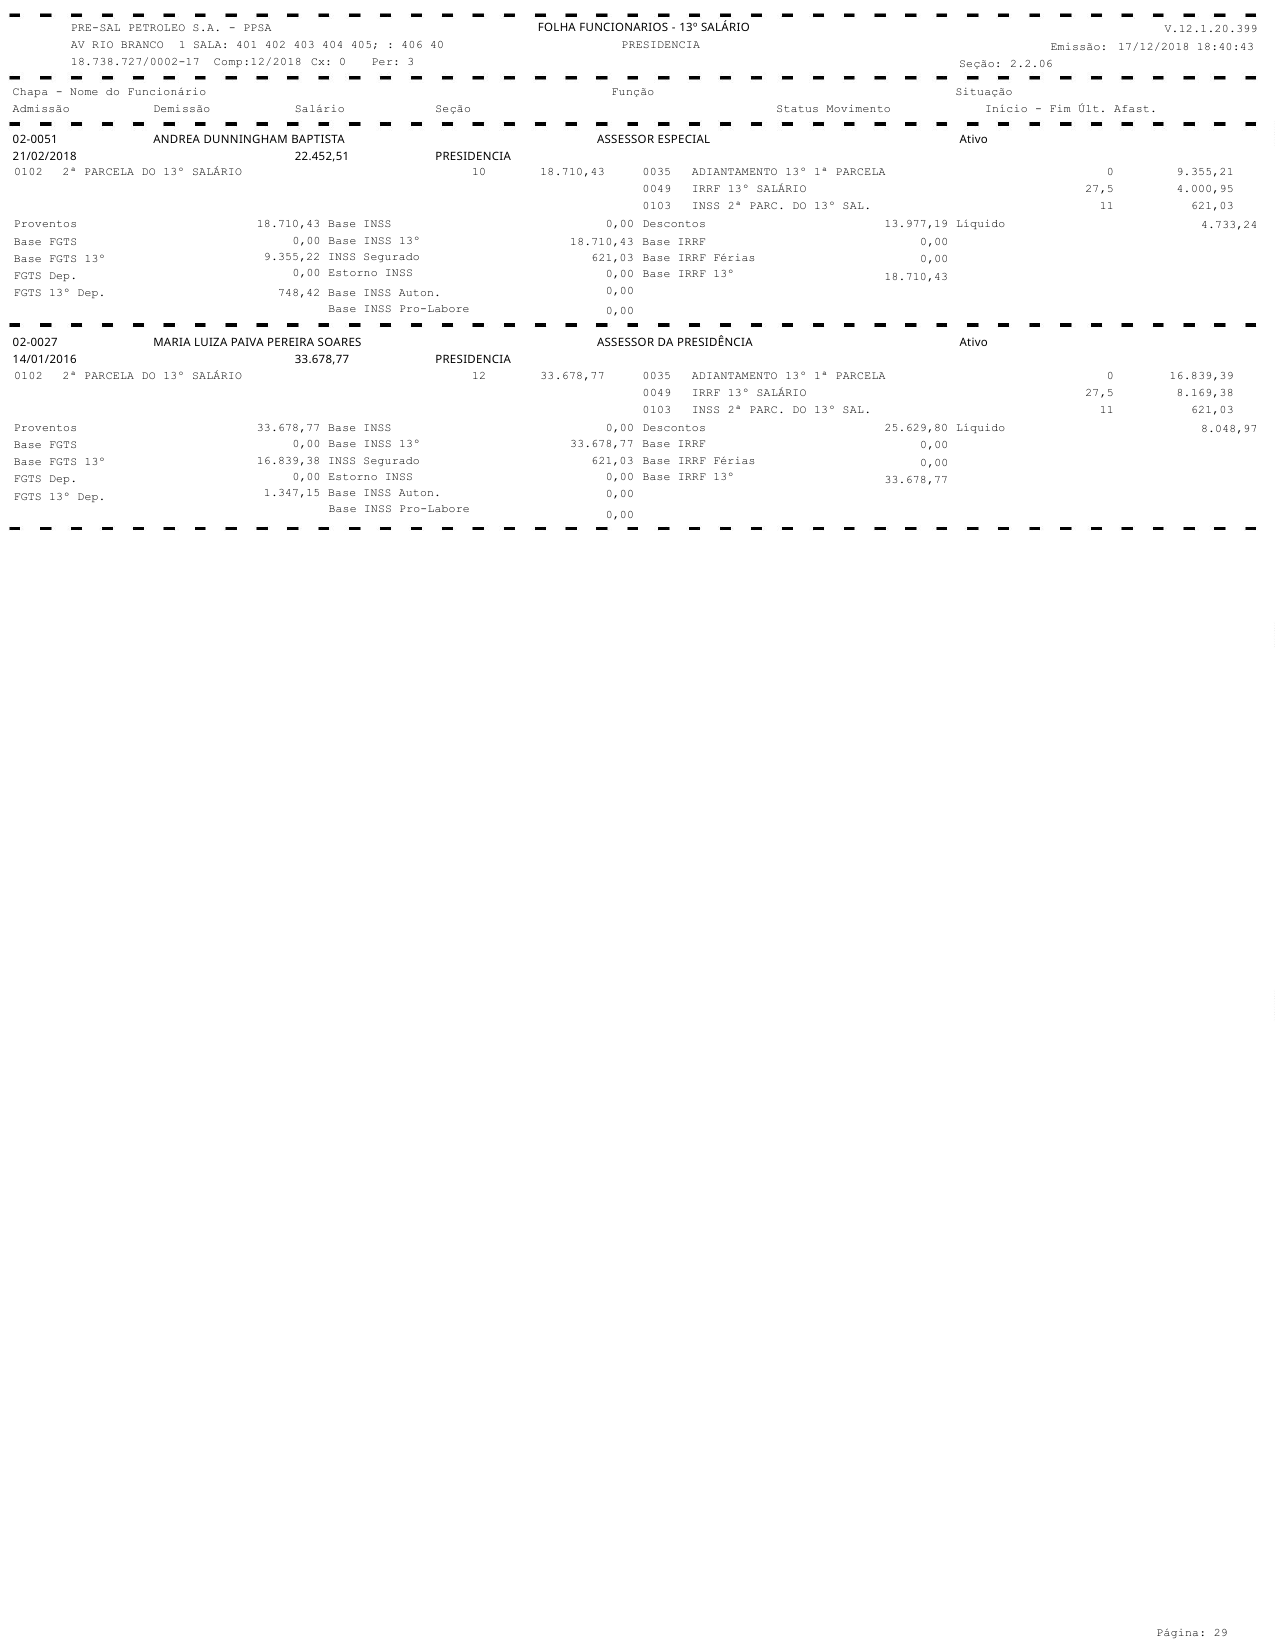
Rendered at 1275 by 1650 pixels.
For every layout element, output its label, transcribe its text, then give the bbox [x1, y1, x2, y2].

text 4.733,24 [1201, 218, 1275, 231]
text 0 [14, 368, 21, 382]
text 049 [650, 386, 688, 399]
text 2ª PARCELA DO 13º SALÁRIO [62, 368, 267, 382]
text Situação [955, 84, 1030, 98]
text Página: 29 [1156, 1626, 1244, 1639]
text 103 [650, 403, 688, 416]
text FGTS 13º Dep. [13, 489, 123, 503]
text 2-0051 [19, 132, 80, 146]
text Emissão: [1050, 39, 1118, 53]
text 17/12/2018 18:40:43 [1118, 39, 1275, 53]
text AV RIO BRANCO 1 SALA: 401 402 403 404 405; : 406 40 [71, 37, 469, 51]
text INSS 2ª PARC. DO 13º SAL. [692, 403, 896, 416]
text 18.710,43 [884, 269, 966, 283]
text 18.710,43 Base IRRF [570, 234, 782, 248]
text 0 [642, 199, 650, 212]
text 0 [12, 132, 19, 146]
text 1 [71, 54, 78, 68]
text Início - Fim Últ. Afast. [985, 101, 1182, 115]
text PRE-SAL PETROLEO S.A. - PPSA [71, 20, 297, 34]
picture [0, 0, 1275, 1650]
text 27,5 [1085, 182, 1131, 195]
text ANDREA DUNNINGHAM BAPTISTA [153, 132, 384, 146]
text 0 [12, 336, 19, 349]
text Proventos [13, 217, 95, 231]
text 18.710,43 [540, 165, 622, 178]
text 621,03 Base IRRF Férias [591, 250, 782, 264]
text 33.678,77 [884, 473, 966, 486]
text 0,00 [920, 456, 966, 469]
text 1/02/2018 [19, 149, 101, 163]
text 0 [1107, 368, 1131, 382]
text Ativo [959, 336, 1012, 349]
text Base FGTS [13, 234, 95, 248]
text FGTS Dep. [13, 472, 123, 486]
text ADIANTAMENTO 13º 1ª PARCELA [692, 368, 911, 382]
text 13.977,19 Líquido [884, 217, 1024, 231]
text Admissão Demissão [12, 101, 236, 115]
text 22.452,51 [294, 149, 384, 163]
text IRRF 13º SALÁRIO [692, 386, 824, 399]
text Proventos [13, 421, 95, 434]
text 0,00 [920, 438, 1024, 451]
text 0,00 Descontos [606, 421, 782, 434]
text Seção: 2.2.06 [959, 56, 1070, 70]
text 33.678,77 Base IRRF [570, 437, 782, 451]
text 0 [1107, 165, 1131, 178]
text 11 [1099, 199, 1131, 212]
text 8.738.727/0002-17 Comp:12/2018 Cx: 0 [78, 54, 368, 68]
text 0,00 Base IRRF 13º [606, 469, 782, 483]
text Status Movimento [776, 101, 908, 115]
text 10 [472, 165, 503, 178]
text PRESIDENCIA [435, 353, 531, 367]
text 0,00 Base IRRF 13º [606, 267, 782, 280]
text 049 [650, 182, 688, 195]
text Salário [294, 101, 362, 115]
text 33.678,77 Base INSS [257, 421, 496, 434]
text 1.347,15 Base INSS Auton. [264, 486, 496, 499]
text 33.678,77 [540, 368, 622, 382]
text 12 [472, 368, 503, 382]
text Base INSS Pro-Labore [328, 502, 496, 516]
text 621,03 [1191, 403, 1251, 416]
text 25.629,80 Líquido [884, 421, 1024, 434]
text V.12.1.20.399 [1164, 22, 1275, 35]
text 0,00 Base INSS 13º [292, 233, 445, 247]
text 0,00 [606, 284, 782, 297]
text 0,00 Estorno INSS [292, 266, 445, 279]
text 748,42 Base INSS Auton. [278, 286, 496, 299]
text FGTS 13º Dep. [13, 286, 123, 299]
text Função [611, 84, 672, 98]
text 1 [12, 353, 19, 367]
text FGTS Dep. [13, 268, 123, 282]
text 102 [21, 165, 60, 178]
text 103 [650, 199, 688, 212]
text 2ª PARCELA DO 13º SALÁRIO [62, 165, 267, 178]
text 102 [21, 368, 60, 382]
text PRESIDENCIA [621, 37, 717, 51]
text 9.355,21 [1176, 165, 1251, 178]
text 4.000,95 [1176, 182, 1251, 195]
text ASSESSOR DA PRESIDÊNCIA [597, 336, 787, 349]
text 4/01/2016 [19, 353, 101, 367]
text 11 [1099, 403, 1131, 416]
text 0,00 Base INSS 13º [292, 437, 496, 451]
text 0,00 Descontos [606, 217, 724, 231]
text 0 [642, 403, 650, 416]
text 9.355,22 INSS Segurado [264, 249, 445, 263]
text 8.169,38 [1176, 386, 1251, 399]
text ASSESSOR ESPECIAL [597, 132, 737, 146]
text 0 [642, 386, 650, 399]
text 33.678,77 [294, 353, 376, 367]
text 0,00 Estorno INSS [292, 469, 496, 483]
text 0,00 [920, 252, 966, 266]
text Per: 3 [371, 55, 431, 68]
text 16.839,38 INSS Segurado [257, 453, 496, 467]
text 2-0027 [19, 336, 80, 349]
text IRRF 13º SALÁRIO [692, 182, 911, 195]
text 0 [14, 165, 21, 178]
text FOLHA FUNCIONARIOS - 13º SALÁRIO [538, 20, 793, 34]
text 16.839,39 [1169, 368, 1251, 382]
text Ativo [959, 132, 1182, 146]
text 0035 [642, 165, 688, 178]
text Seção [435, 101, 488, 115]
text 2 [12, 149, 19, 163]
text ADIANTAMENTO 13º 1ª PARCELA [692, 165, 911, 178]
text 621,03 [1191, 199, 1251, 212]
text 621,03 Base IRRF Férias [591, 453, 782, 467]
text Base FGTS 13º [13, 251, 123, 265]
text Base FGTS 13º [13, 455, 123, 468]
text INSS 2ª PARC. DO 13º SAL. [692, 199, 896, 212]
text Base FGTS [13, 438, 95, 451]
text 0 [642, 182, 650, 195]
text 0,00 [606, 507, 651, 521]
text Chapa - Nome do Funcionário [12, 84, 236, 98]
text 8.048,97 [1201, 422, 1275, 435]
text MARIA LUIZA PAIVA PEREIRA SOARES [153, 336, 408, 349]
text 0035 [642, 368, 688, 382]
text PRESIDENCIA [435, 149, 531, 163]
text 0,00 [606, 487, 782, 500]
text Base INSS Pro-Labore [328, 302, 496, 315]
text 27,5 [1085, 386, 1131, 399]
text 0,00 [920, 234, 1024, 248]
text 0,00 [606, 303, 651, 317]
text 18.710,43 Base INSS [257, 217, 445, 231]
